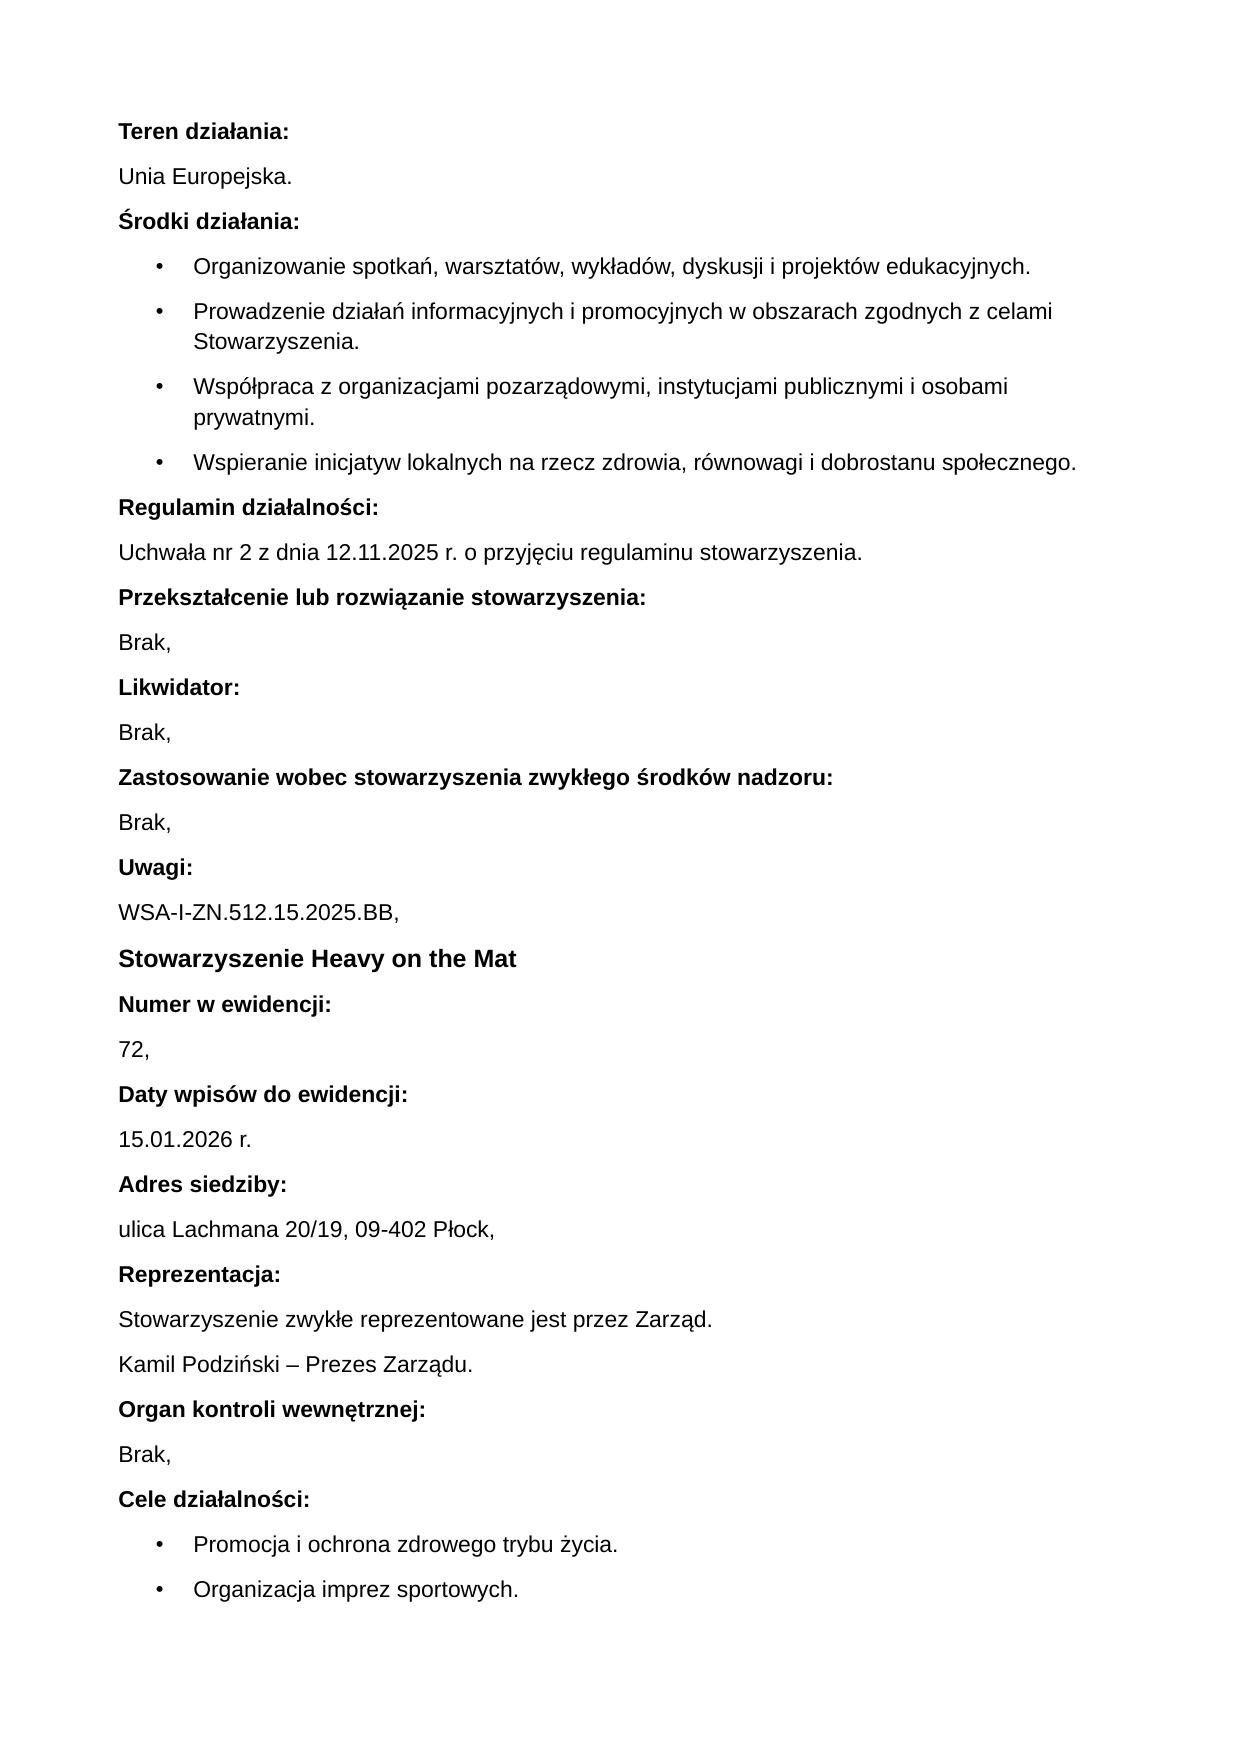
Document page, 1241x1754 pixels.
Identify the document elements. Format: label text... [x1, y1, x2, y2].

subtitle Organ kontroli wewnętrznej: [118, 1396, 1122, 1423]
text WSA-I-ZN.512.15.2025.BB, [118, 898, 1122, 925]
subtitle Teren działania: [118, 118, 1122, 144]
list Współpraca z organizacjami pozarządowymi, instytucjami publicznymi i osobami prywatnymi. [156, 373, 1122, 430]
list Organizowanie spotkań, warsztatów, wykładów, dyskusji i projektów edukacyjnych. [156, 253, 1122, 279]
list Wspieranie inicjatyw lokalnych na rzecz zdrowia, równowagi i dobrostanu społecznego. [156, 448, 1122, 475]
text Brak, [118, 1441, 1122, 1468]
text Unia Europejska. [118, 163, 1122, 189]
list Organizacja imprez sportowych. [156, 1576, 1122, 1603]
subtitle Przekształcenie lub rozwiązanie stowarzyszenia: [118, 583, 1122, 610]
subtitle Daty wpisów do ewidencji: [118, 1081, 1122, 1108]
subtitle Reprezentacja: [118, 1261, 1122, 1288]
subtitle Środki działania: [118, 208, 1122, 234]
subtitle Cele działalności: [118, 1486, 1122, 1513]
text Brak, [118, 718, 1122, 745]
subtitle Numer w ewidencji: [118, 991, 1122, 1018]
text Brak, [118, 628, 1122, 655]
list Promocja i ochrona zdrowego trybu życia. [156, 1531, 1122, 1558]
subtitle Zastosowanie wobec stowarzyszenia zwykłego środków nadzoru: [118, 763, 1122, 790]
list Prowadzenie działań informacyjnych i promocyjnych w obszarach zgodnych z celami Stowarzyszenia. [156, 298, 1122, 355]
subtitle Regulamin działalności: [118, 493, 1122, 520]
subtitle Adres siedziby: [118, 1171, 1122, 1198]
text ulica Lachmana 20/19, 09-402 Płock, [118, 1216, 1122, 1243]
text Stowarzyszenie zwykłe reprezentowane jest przez Zarząd. [118, 1306, 1122, 1333]
text Uchwała nr 2 z dnia 12.11.2025 r. o przyjęciu regulaminu stowarzyszenia. [118, 538, 1122, 565]
text 15.01.2026 r. [118, 1126, 1122, 1153]
text Brak, [118, 808, 1122, 835]
text 72, [118, 1036, 1122, 1063]
subtitle Likwidator: [118, 673, 1122, 700]
subtitle Stowarzyszenie Heavy on the Mat [118, 943, 1122, 972]
text Kamil Podziński – Prezes Zarządu. [118, 1351, 1122, 1378]
subtitle Uwagi: [118, 853, 1122, 880]
